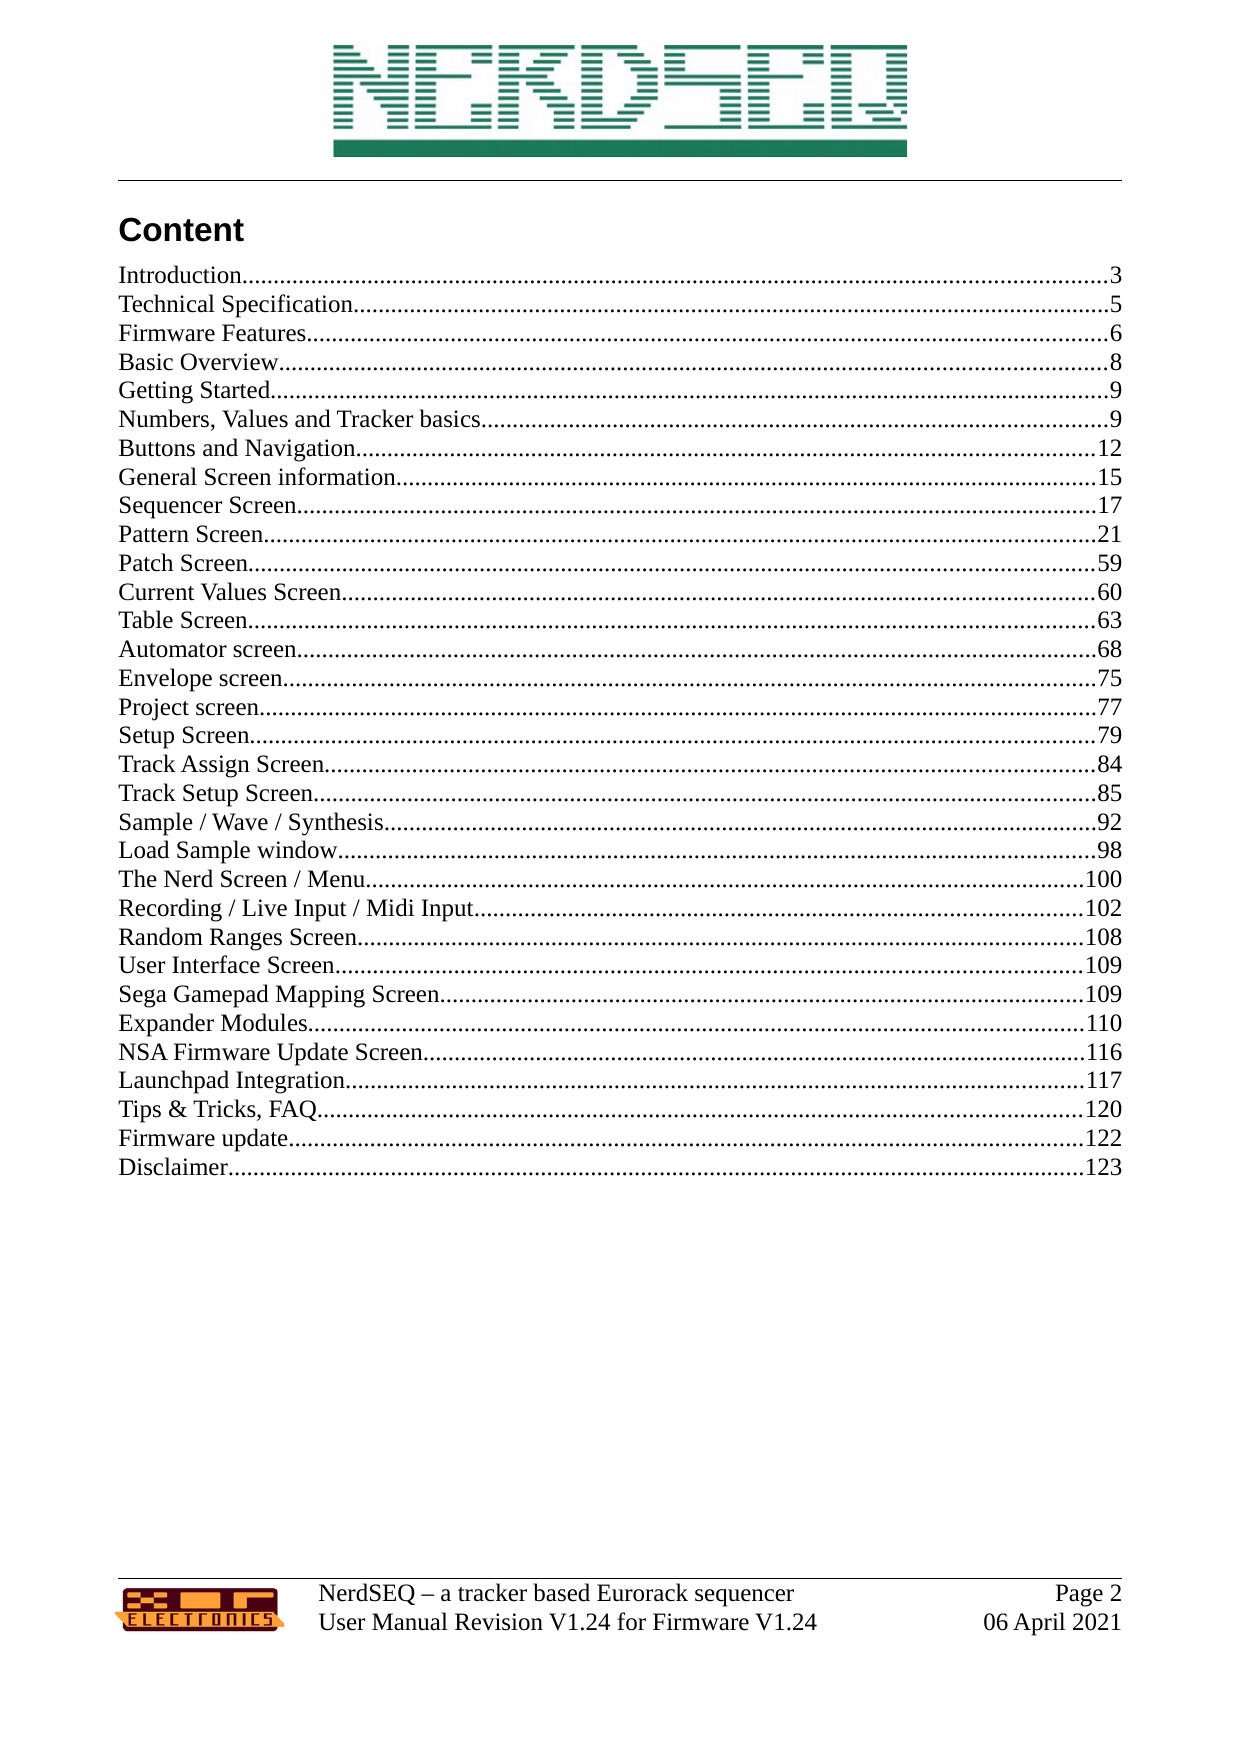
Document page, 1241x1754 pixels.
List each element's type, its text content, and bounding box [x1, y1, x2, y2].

text Introduction 3 [118, 261, 1122, 289]
text Tips & Tricks, FAQ 120 [118, 1094, 1122, 1123]
text Sega Gamepad Mapping Screen 109 [118, 979, 1122, 1008]
text Automator screen 68 [118, 634, 1122, 663]
text Table Screen 63 [118, 606, 1122, 634]
text Track Setup Screen 85 [118, 778, 1122, 807]
text Load Sample window 98 [118, 836, 1122, 864]
picture [115, 1584, 285, 1634]
text Setup Screen 79 [118, 721, 1122, 749]
text Patch Screen 59 [118, 548, 1122, 577]
text General Screen information 15 [118, 462, 1122, 491]
text Firmware update 122 [118, 1123, 1122, 1152]
text Launchpad Integration 117 [118, 1066, 1122, 1094]
text Firmware Features 6 [118, 318, 1122, 347]
text Buttons and Navigation 12 [118, 433, 1122, 462]
text Pattern Screen 21 [118, 519, 1122, 548]
text Getting Started 9 [118, 376, 1122, 404]
text NSA Firmware Update Screen 116 [118, 1037, 1122, 1066]
text Expander Modules 110 [118, 1008, 1122, 1037]
text Track Assign Screen 84 [118, 749, 1122, 778]
text Technical Specification 5 [118, 289, 1122, 318]
text The Nerd Screen / Menu 100 [118, 864, 1122, 893]
text Numbers, Values and Tracker basics 9 [118, 404, 1122, 433]
picture [333, 45, 908, 157]
text Recording / Live Input / Midi Input 102 [118, 893, 1122, 922]
text Random Ranges Screen 108 [118, 922, 1122, 951]
text Project screen 77 [118, 692, 1122, 721]
text Disclaimer 123 [118, 1152, 1122, 1181]
text Sequencer Screen 17 [118, 491, 1122, 519]
text User Interface Screen 109 [118, 951, 1122, 979]
text Sample / Wave / Synthesis 92 [118, 807, 1122, 836]
subtitle Content [118, 209, 1122, 248]
text Envelope screen 75 [118, 663, 1122, 692]
text Current Values Screen 60 [118, 577, 1122, 606]
text Basic Overview 8 [118, 347, 1122, 376]
